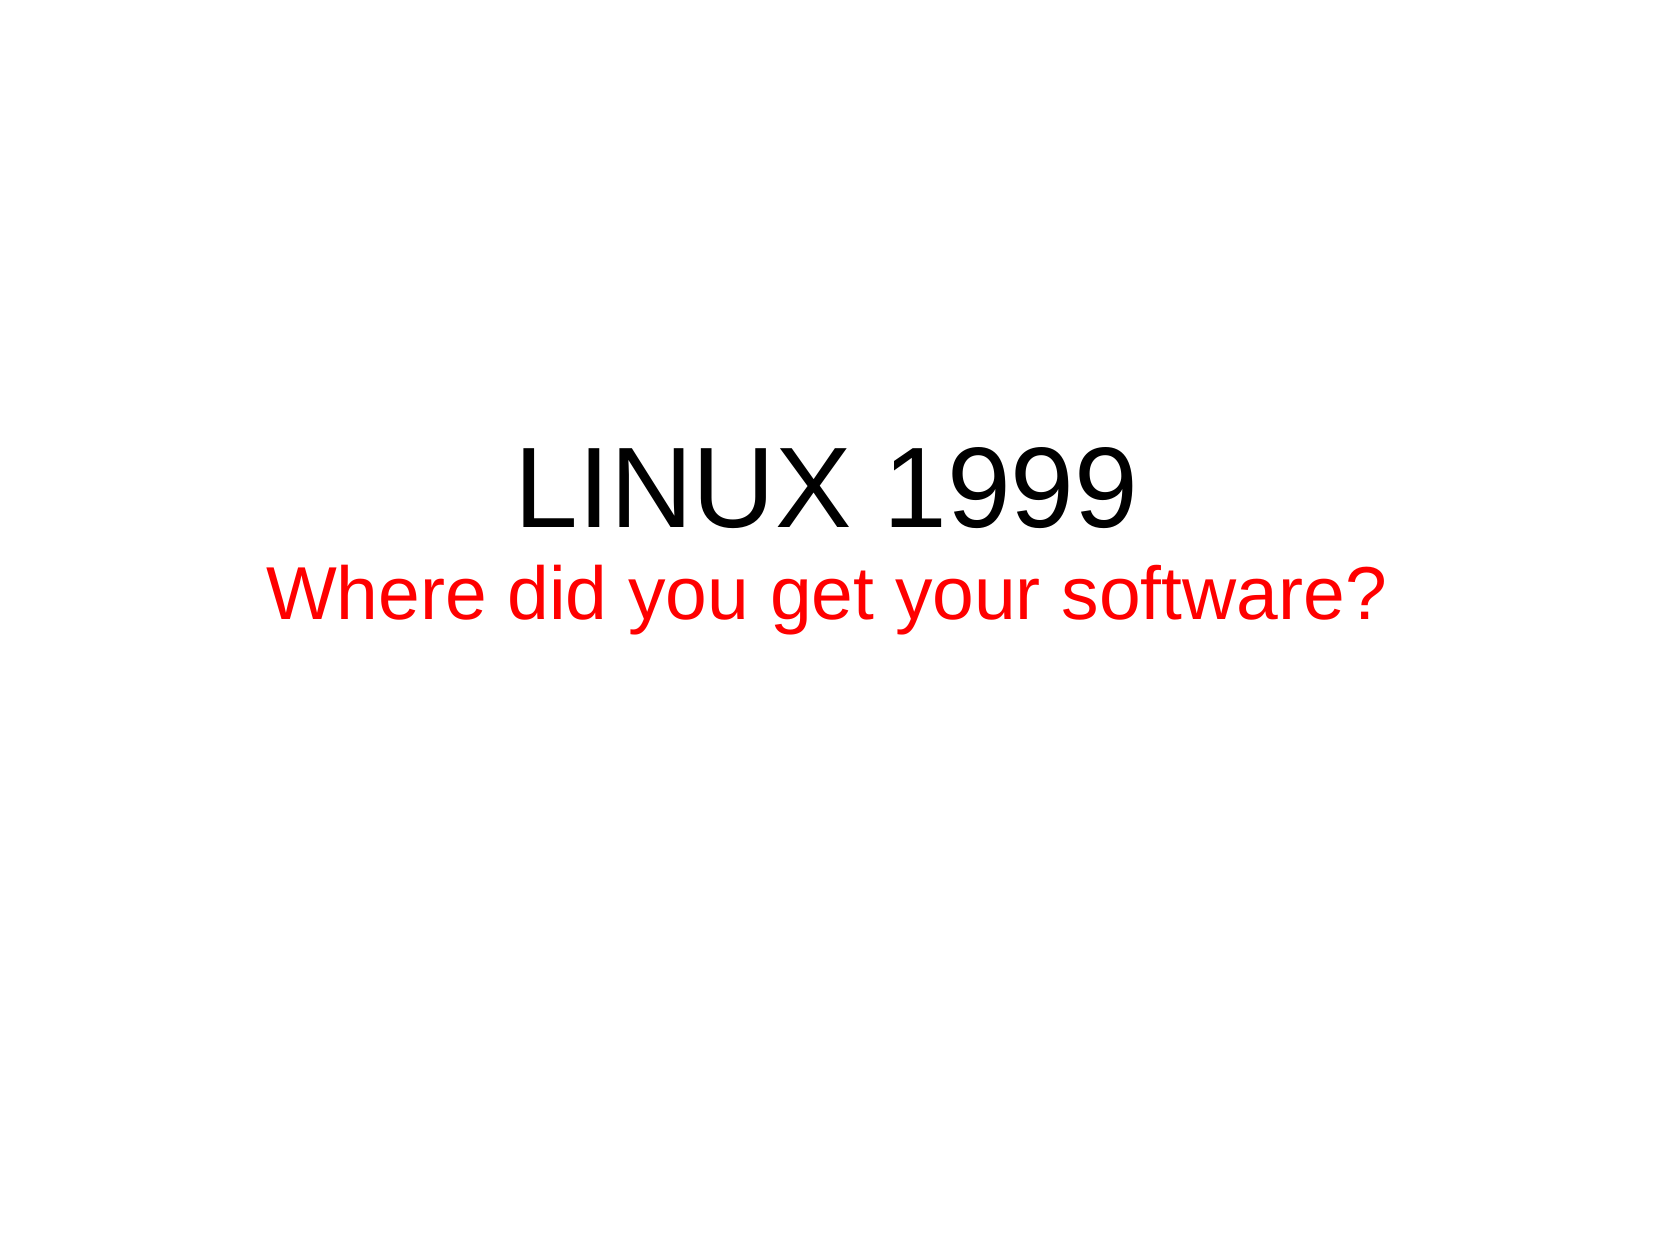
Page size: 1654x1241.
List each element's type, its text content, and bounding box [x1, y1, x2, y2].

subtitle LINUX 1999 Where did you get your software? [82, 49, 1571, 1010]
